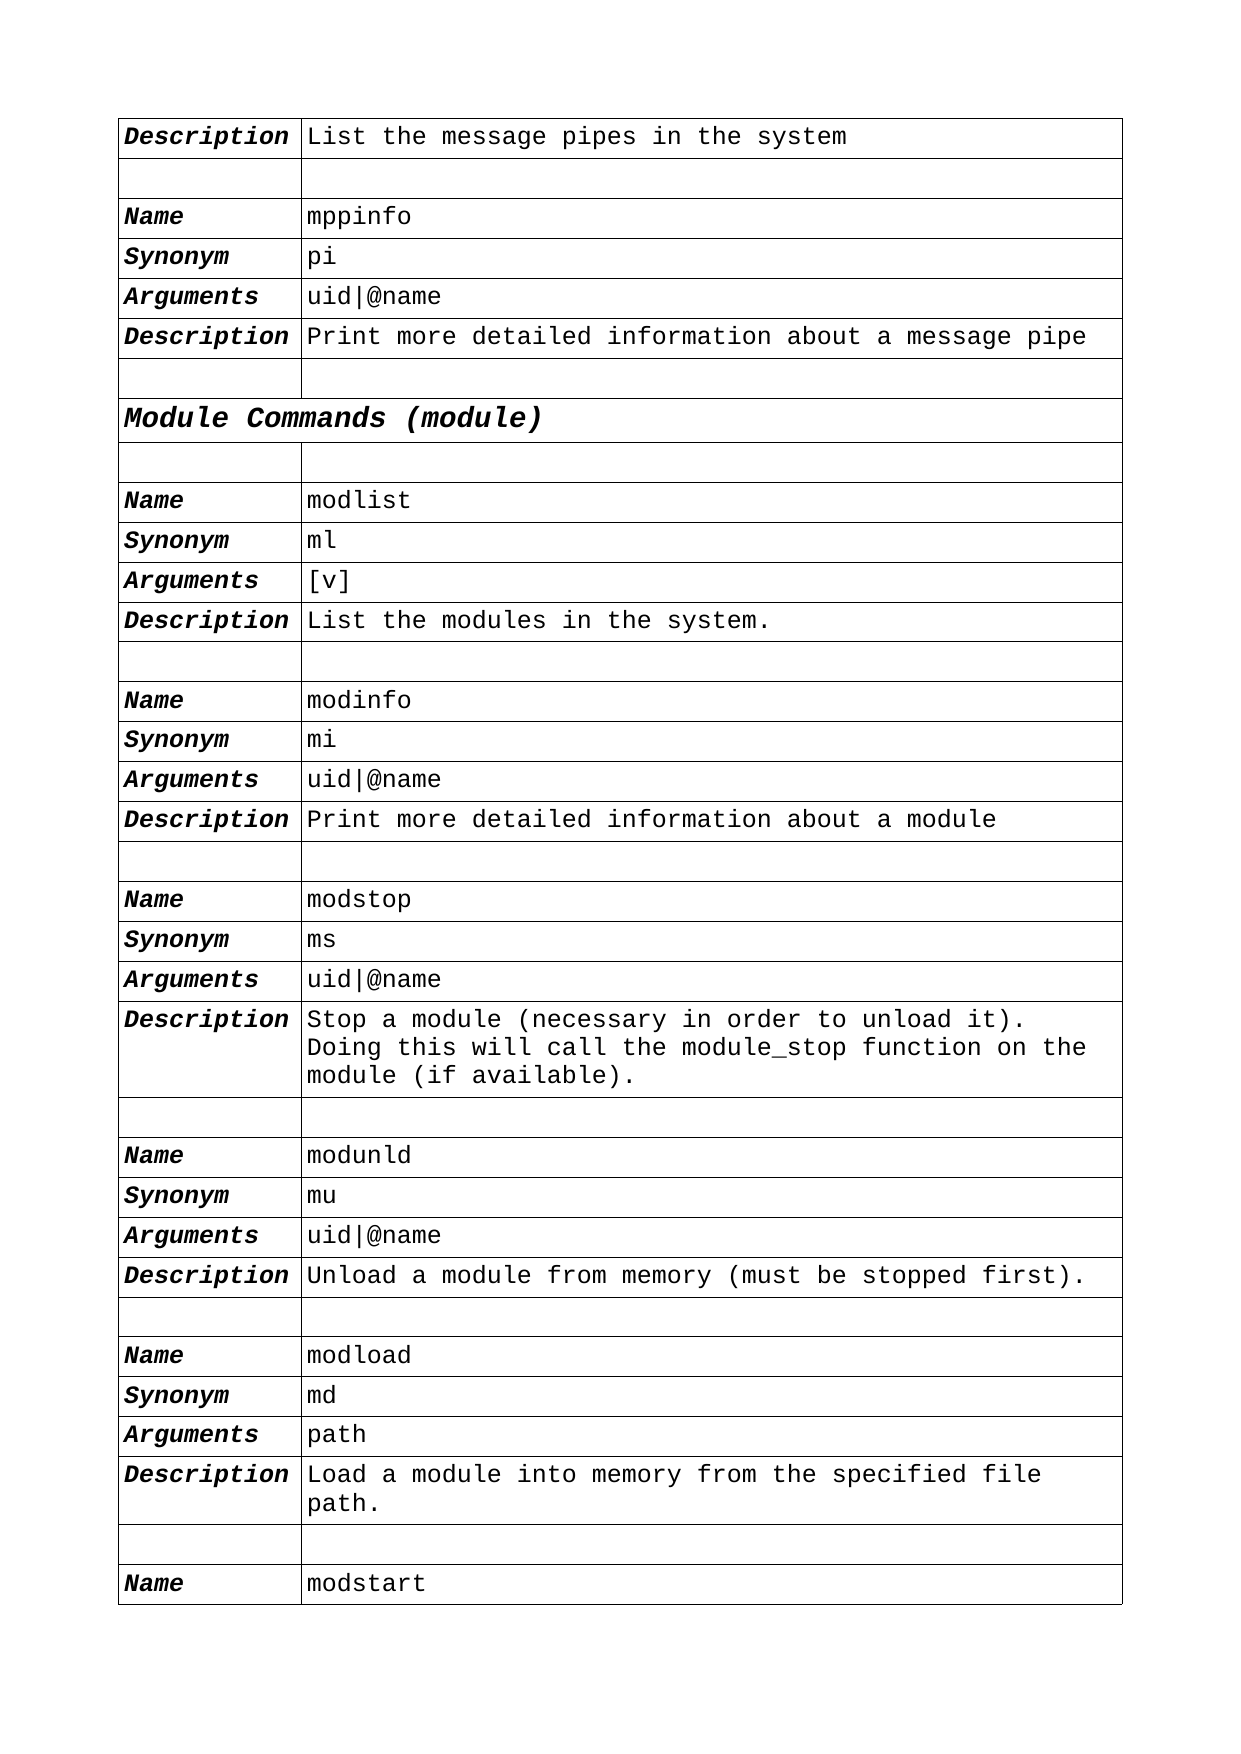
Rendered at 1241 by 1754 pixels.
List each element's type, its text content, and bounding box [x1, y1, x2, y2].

table_cell [119, 1098, 301, 1137]
table_cell modlist [302, 483, 1122, 522]
table_cell modstop [302, 882, 1122, 921]
table_cell Name [119, 483, 301, 522]
table_cell [119, 642, 301, 681]
table_cell uid|@name [302, 962, 1122, 1001]
table_cell Arguments [119, 1417, 301, 1456]
table_cell Print more detailed information about a message pipe [302, 319, 1122, 357]
table_cell [302, 443, 1122, 482]
table_cell [302, 642, 1122, 681]
table_cell Description [119, 1258, 301, 1297]
table_cell Synonym [119, 722, 301, 761]
table_cell Synonym [119, 1178, 301, 1217]
table_cell Arguments [119, 762, 301, 801]
table_cell Arguments [119, 279, 301, 318]
table_cell Synonym [119, 239, 301, 278]
table_cell Description [119, 603, 301, 641]
table_cell ml [302, 523, 1122, 562]
table_cell Name [119, 882, 301, 921]
table_cell md [302, 1377, 1122, 1416]
table_cell uid|@name [302, 762, 1122, 801]
table_cell Name [119, 1565, 301, 1604]
table_cell Synonym [119, 1377, 301, 1416]
table_cell [119, 359, 301, 397]
table_cell [119, 842, 301, 881]
table_cell ms [302, 922, 1122, 961]
table_cell pi [302, 239, 1122, 278]
table_cell uid|@name [302, 1218, 1122, 1257]
table_cell Unload a module from memory (must be stopped first). [302, 1258, 1122, 1297]
table_cell Arguments [119, 563, 301, 602]
table_cell Name [119, 1138, 301, 1177]
table_cell Arguments [119, 962, 301, 1001]
table_cell Description [119, 802, 301, 841]
table_cell [302, 1298, 1122, 1336]
table_cell Synonym [119, 523, 301, 562]
table_cell modstart [302, 1565, 1122, 1604]
table_cell Module Commands (module) [119, 399, 1122, 442]
table_cell Load a module into memory from the specified file path. [302, 1457, 1122, 1524]
table_cell [302, 1098, 1122, 1137]
table_cell mppinfo [302, 199, 1122, 238]
table_cell Description [119, 1002, 301, 1097]
table_cell path [302, 1417, 1122, 1456]
table_cell [302, 1525, 1122, 1564]
table_cell Description [119, 319, 301, 357]
table_cell Print more detailed information about a module [302, 802, 1122, 841]
table_cell modunld [302, 1138, 1122, 1177]
table_cell [119, 1298, 301, 1336]
table_cell mu [302, 1178, 1122, 1217]
table_cell [119, 1525, 301, 1564]
table_cell modload [302, 1337, 1122, 1376]
table_cell uid|@name [302, 279, 1122, 318]
table_cell modinfo [302, 682, 1122, 721]
table_cell Description [119, 1457, 301, 1524]
table_cell [v] [302, 563, 1122, 602]
table_cell [302, 159, 1122, 198]
table_cell Synonym [119, 922, 301, 961]
table_cell [119, 443, 301, 482]
table_cell Name [119, 1337, 301, 1376]
table_cell [119, 159, 301, 198]
table_cell List the modules in the system. [302, 603, 1122, 641]
table_cell Name [119, 199, 301, 238]
table_cell [302, 842, 1122, 881]
table_cell Arguments [119, 1218, 301, 1257]
table_cell Stop a module (necessary in order to unload it). Doing this will call the module_stop function on the module (if available). [302, 1002, 1122, 1097]
table_cell List the message pipes in the system [302, 119, 1122, 158]
table_cell [302, 359, 1122, 397]
table_cell mi [302, 722, 1122, 761]
table_cell Description [119, 119, 301, 158]
table_cell Name [119, 682, 301, 721]
